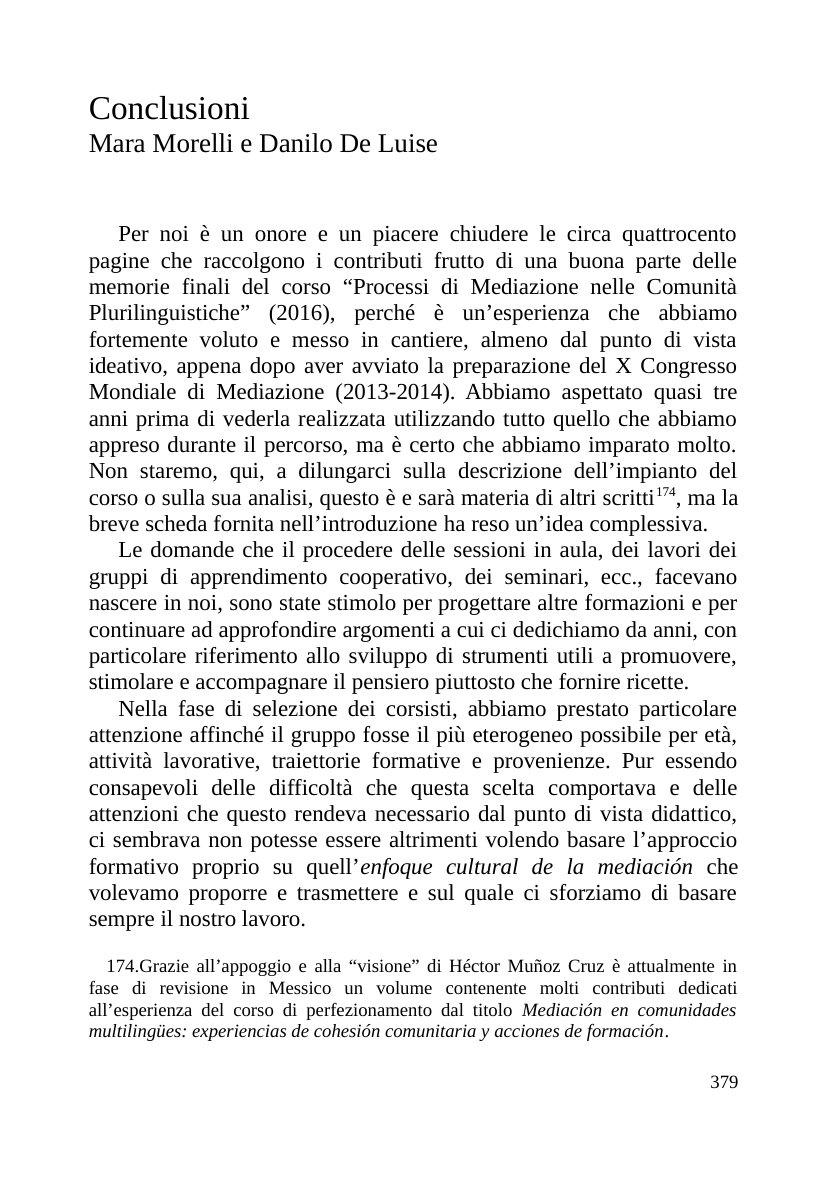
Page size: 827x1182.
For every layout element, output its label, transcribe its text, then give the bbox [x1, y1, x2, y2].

text Grazie all’appoggio e alla “visione” di Héctor Muñoz Cruz è attualmente in fase di revisione in Messico un volume contenente molti contributi dedicati all’esperienza del corso di perfezionamento dal titolo Mediación en comunidades multilingües: experiencias de cohesión comunitaria y acciones de formación. [88, 955, 738, 1042]
text Conclusioni [88, 88, 738, 127]
text Per noi è un onore e un piacere chiudere le circa quattrocento pagine che raccolgono i contributi frutto di una buona parte delle memorie finali del corso “Processi di Mediazione nelle Comunità Plurilinguistiche” (2016), perché è un’esperienza che abbiamo fortemente voluto e messo in cantiere, almeno dal punto di vista ideativo, appena dopo aver avviato la preparazione del X Congresso Mondiale di Mediazione (2013-2014). Abbiamo aspettato quasi tre anni prima di vederla realizzata utilizzando tutto quello che abbiamo appreso durante il percorso, ma è certo che abbiamo imparato molto. Non staremo, qui, a dilungarci sulla descrizione dell’impianto del corso o sulla sua analisi, questo è e sarà materia di altri scritti, ma la breve scheda fornita nell’introduzione ha reso un’idea complessiva. [88, 220, 738, 537]
text Nella fase di selezione dei corsisti, abbiamo prestato particolare attenzione affinché il gruppo fosse il più eterogeneo possibile per età, attività lavorative, traiettorie formative e provenienze. Pur essendo consapevoli delle difficoltà che questa scelta comportava e delle attenzioni che questo rendeva necessario dal punto di vista didattico, ci sembrava non potesse essere altrimenti volendo basare l’approccio formativo proprio su quell’enfoque cultural de la mediación che volevamo proporre e trasmettere e sul quale ci sforziamo di basare sempre il nostro lavoro. [88, 695, 738, 932]
text Mara Morelli e Danilo De Luise [88, 127, 738, 158]
text Le domande che il procedere delle sessioni in aula, dei lavori dei gruppi di apprendimento cooperativo, dei seminari, ecc., facevano nascere in noi, sono state stimolo per progettare altre formazioni e per continuare ad approfondire argomenti a cui ci dedichiamo da anni, con particolare riferimento allo sviluppo di strumenti utili a promuovere, stimolare e accompagnare il pensiero piuttosto che fornire ricette. [88, 537, 738, 695]
